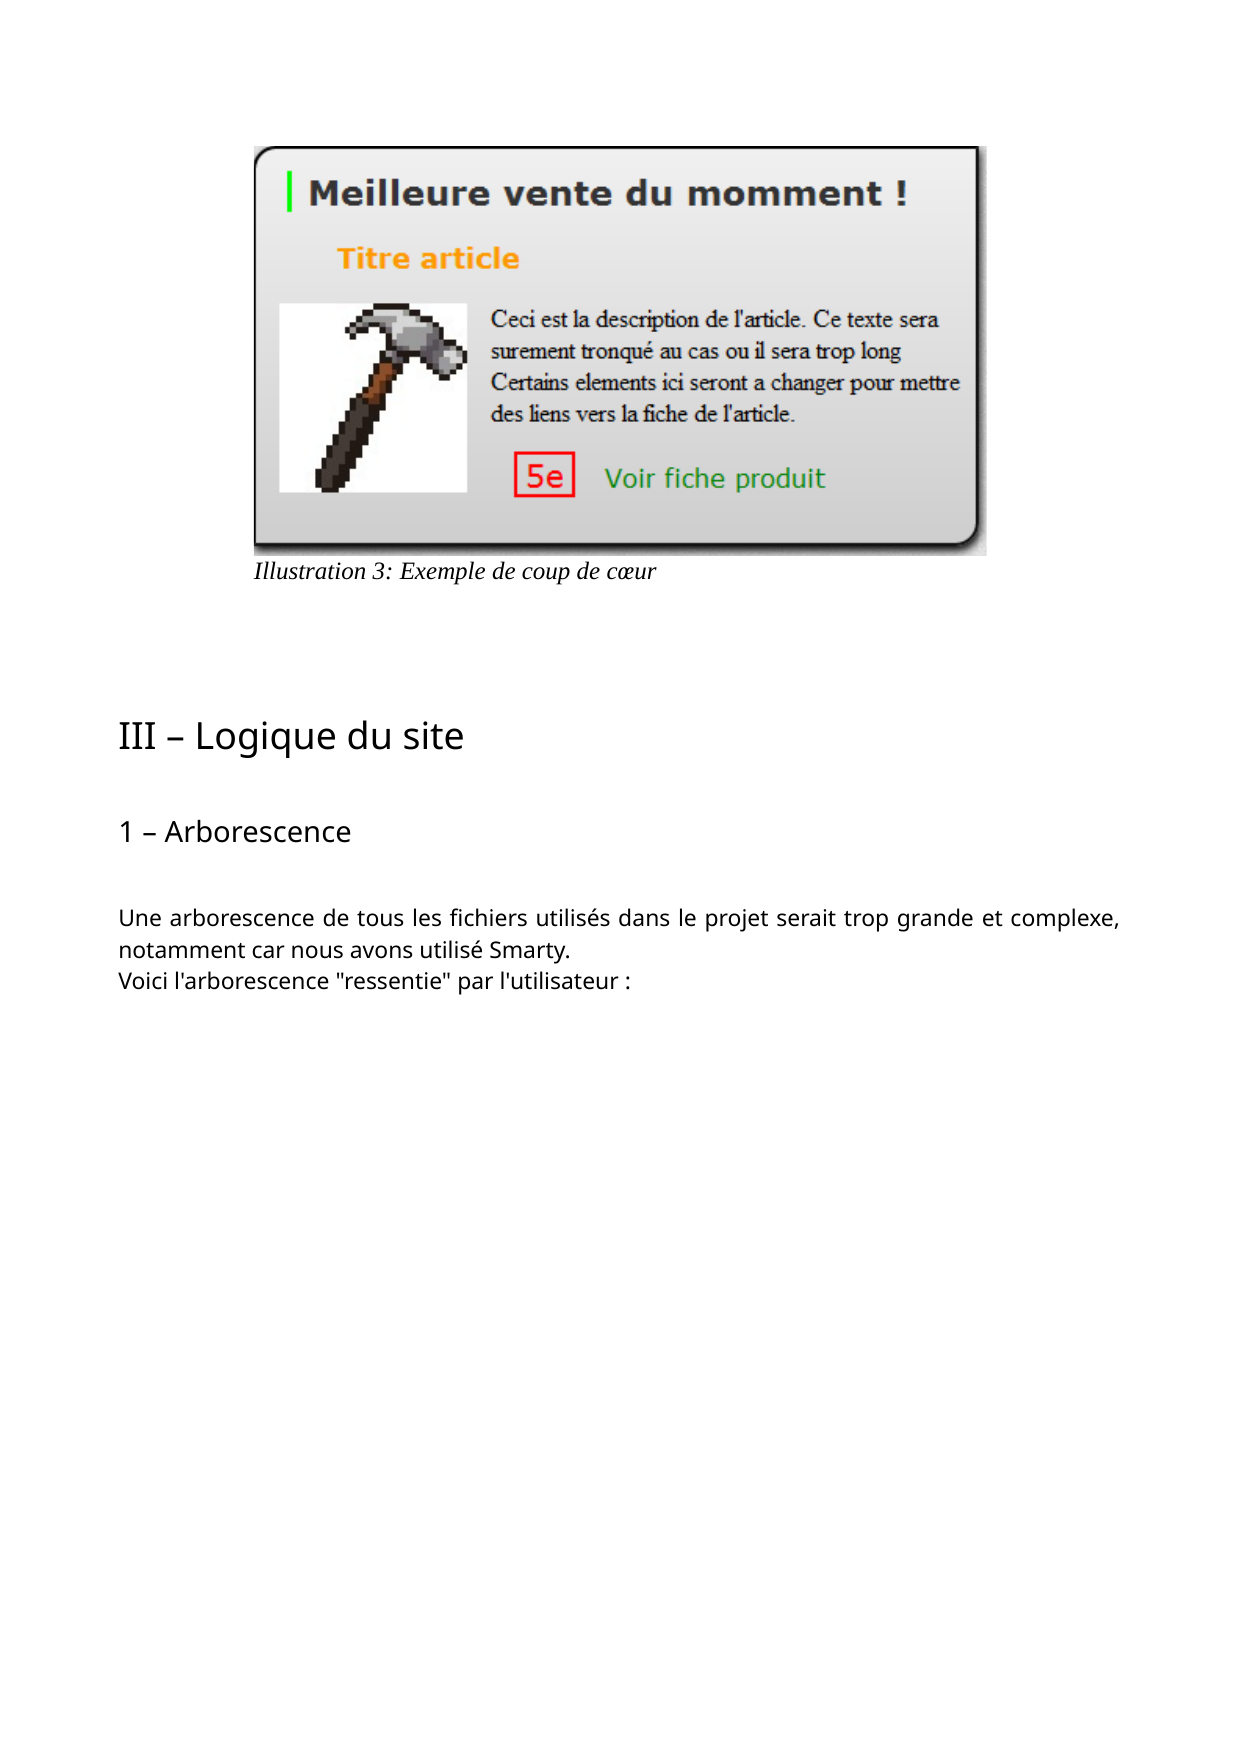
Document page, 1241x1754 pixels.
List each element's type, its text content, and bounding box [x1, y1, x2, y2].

text 1 – Arborescence [118, 812, 1122, 851]
list Illustration 3: Exemple de coup de cœur [254, 556, 987, 584]
text Voici l'arborescence "ressentie" par l'utilisateur : [118, 965, 1122, 996]
text III – Logique du site [118, 709, 1122, 761]
text Une arborescence de tous les fichiers utilisés dans le projet serait trop grande et complexe, notamment car nous avons utilisé Smarty. [118, 902, 1122, 965]
